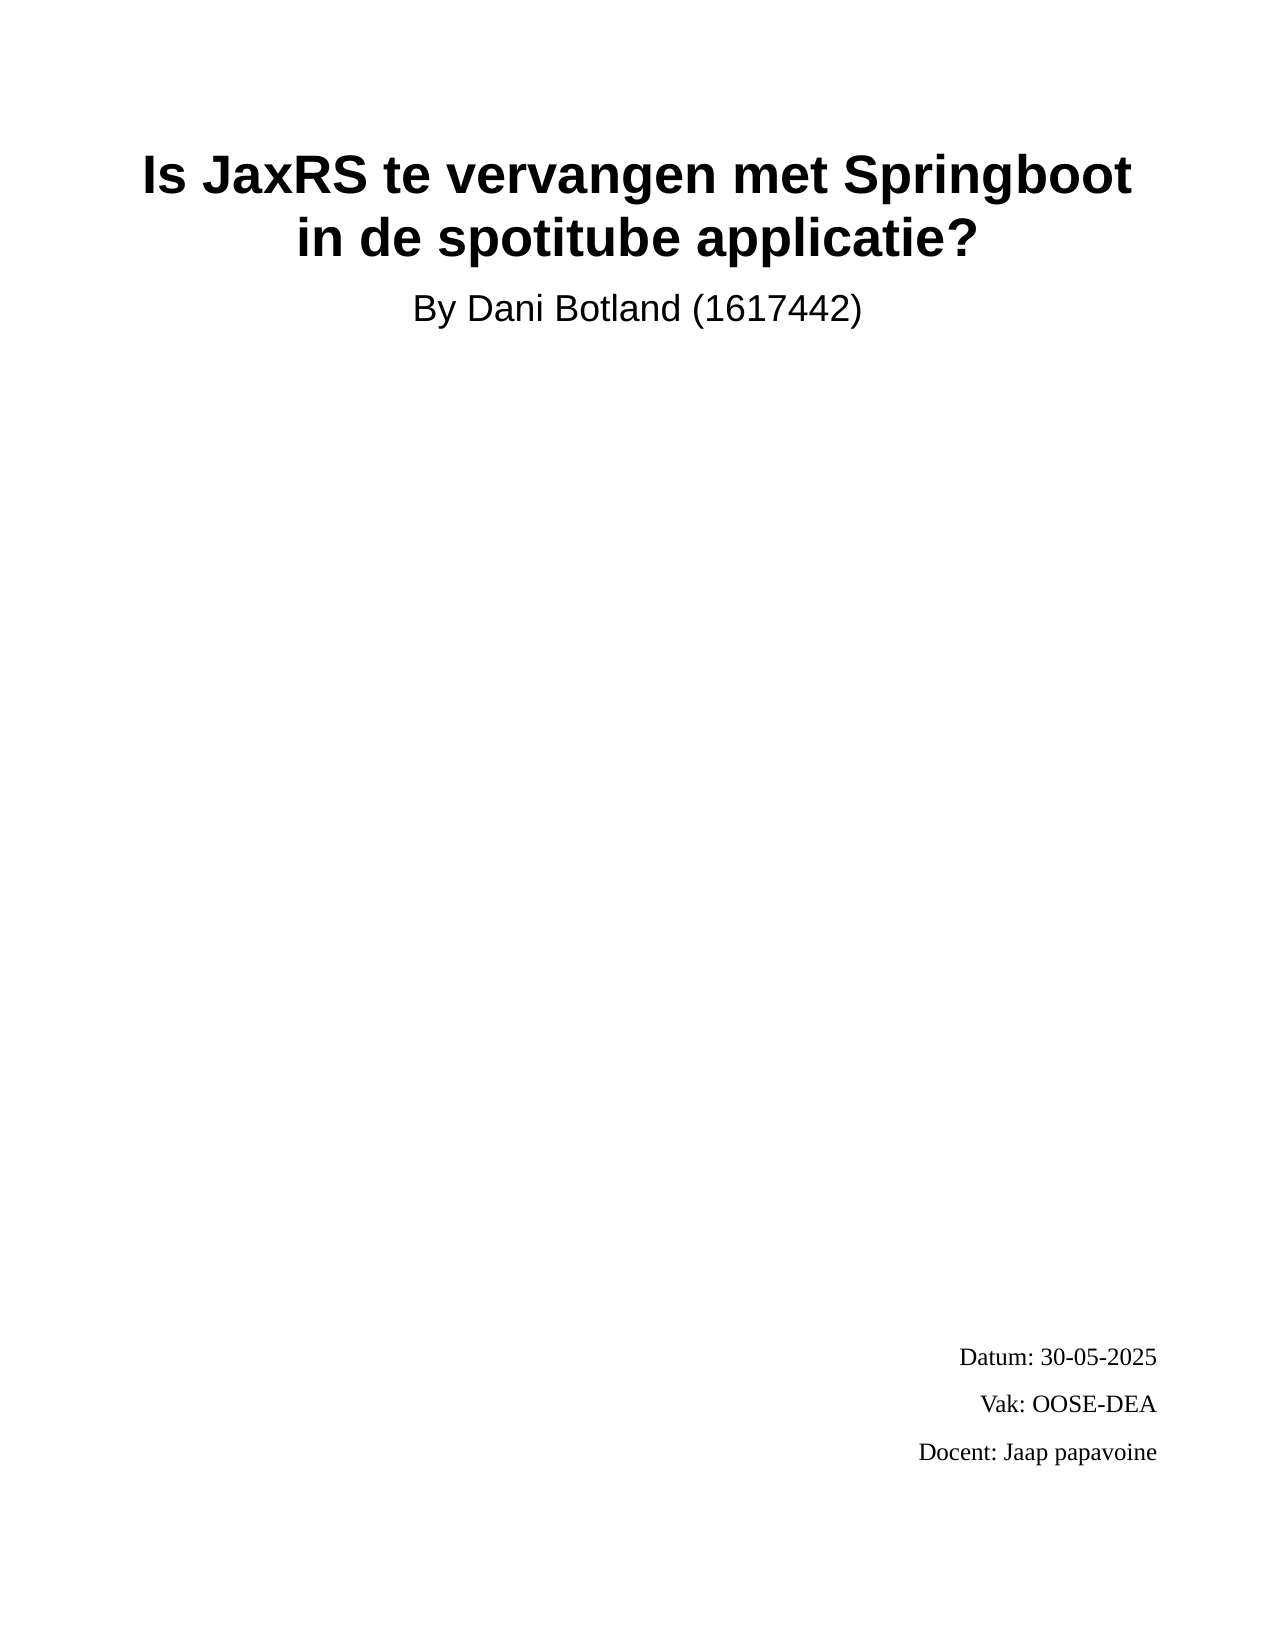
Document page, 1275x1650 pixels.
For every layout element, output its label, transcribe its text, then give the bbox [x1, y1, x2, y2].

title Is JaxRS te vervangen met Springboot in de spotitube applicatie? [118, 143, 1157, 268]
text Docent: Jaap papavoine [118, 1437, 1157, 1466]
text Vak: OOSE-DEA [118, 1389, 1157, 1418]
text Datum: 30-05-2025 [118, 1342, 1157, 1371]
subtitle By Dani Botland (1617442) [118, 286, 1157, 329]
